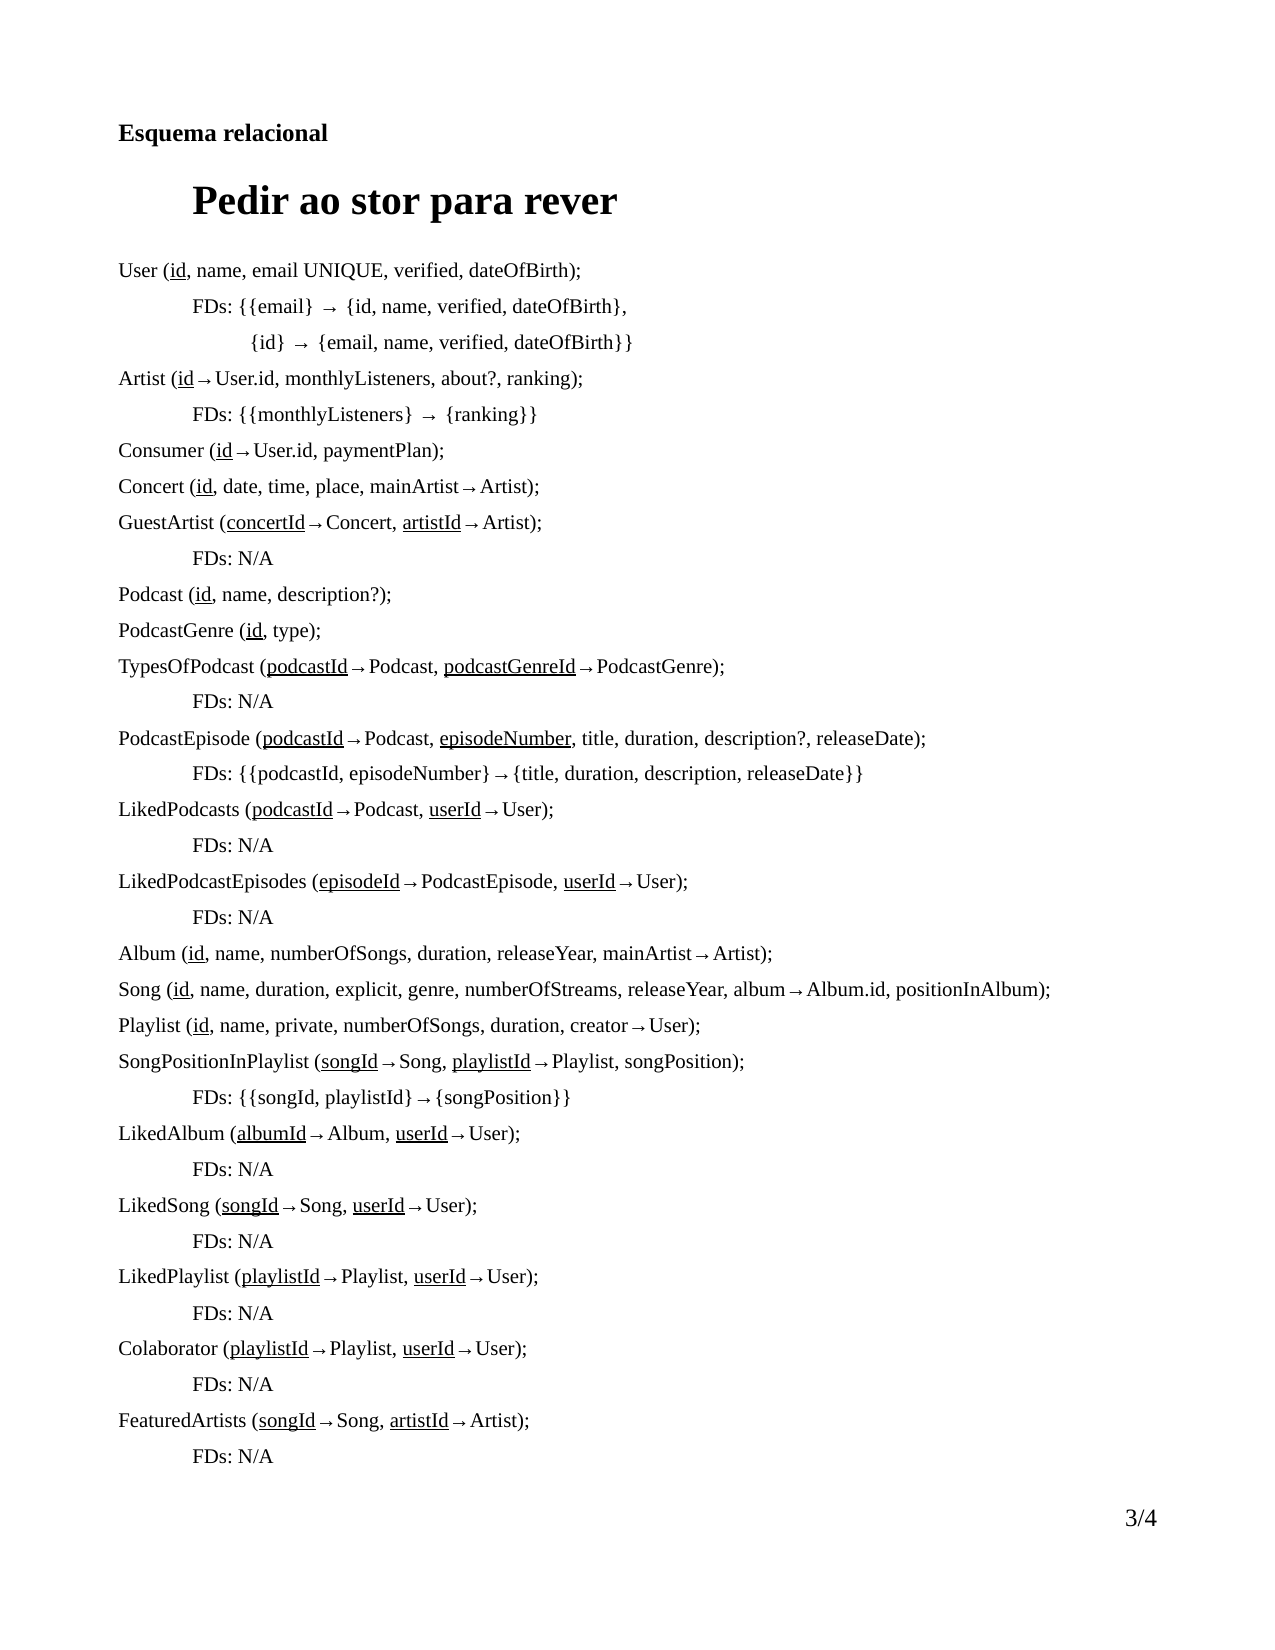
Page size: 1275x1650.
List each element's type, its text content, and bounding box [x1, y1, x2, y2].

text FDs: N/A [118, 1157, 1157, 1181]
text LikedAlbum (albumId→Album, userId→User); [118, 1121, 1157, 1145]
text LikedPodcasts (podcastId→Podcast, userId→User); [118, 797, 1157, 821]
text LikedPlaylist (playlistId→Playlist, userId→User); [118, 1264, 1157, 1288]
text FDs: N/A [118, 689, 1157, 713]
text Song (id, name, duration, explicit, genre, numberOfStreams, releaseYear, album→Album.id, positionInAlbum); [118, 977, 1157, 1001]
text Artist (id→User.id, monthlyListeners, about?, ranking); [118, 366, 1157, 390]
text PodcastEpisode (podcastId→Podcast, episodeNumber, title, duration, description?, releaseDate); [118, 725, 1157, 749]
text Concert (id, date, time, place, mainArtist→Artist); [118, 474, 1157, 498]
text Esquema relacional [118, 118, 1157, 147]
text FDs: N/A [118, 1444, 1157, 1468]
text Pedir ao stor para rever [118, 176, 1157, 223]
text FDs: {{podcastId, episodeNumber}→{title, duration, description, releaseDate}} [118, 761, 1157, 785]
text FDs: N/A [118, 1300, 1157, 1324]
text FDs: N/A [118, 1372, 1157, 1396]
text User (id, name, email UNIQUE, verified, dateOfBirth); [118, 258, 1157, 282]
text LikedSong (songId→Song, userId→User); [118, 1193, 1157, 1217]
text FeaturedArtists (songId→Song, artistId→Artist); [118, 1408, 1157, 1432]
text FDs: {{email} → {id, name, verified, dateOfBirth}, [118, 294, 1157, 318]
text {id} → {email, name, verified, dateOfBirth}} [118, 330, 1157, 354]
text FDs: N/A [118, 905, 1157, 929]
text Consumer (id→User.id, paymentPlan); [118, 438, 1157, 462]
text SongPositionInPlaylist (songId→Song, playlistId→Playlist, songPosition); [118, 1049, 1157, 1073]
text FDs: N/A [118, 1228, 1157, 1253]
text Colaborator (playlistId→Playlist, userId→User); [118, 1336, 1157, 1360]
text GuestArtist (concertId→Concert, artistId→Artist); [118, 510, 1157, 534]
text PodcastGenre (id, type); [118, 618, 1157, 642]
text LikedPodcastEpisodes (episodeId→PodcastEpisode, userId→User); [118, 869, 1157, 893]
text FDs: N/A [118, 833, 1157, 857]
text TypesOfPodcast (podcastId→Podcast, podcastGenreId→PodcastGenre); [118, 653, 1157, 678]
text Album (id, name, numberOfSongs, duration, releaseYear, mainArtist→Artist); [118, 941, 1157, 965]
text FDs: N/A [118, 546, 1157, 570]
text Podcast (id, name, description?); [118, 582, 1157, 606]
text Playlist (id, name, private, numberOfSongs, duration, creator→User); [118, 1013, 1157, 1037]
text FDs: {{monthlyListeners} → {ranking}} [118, 402, 1157, 426]
text FDs: {{songId, playlistId}→{songPosition}} [118, 1085, 1157, 1109]
